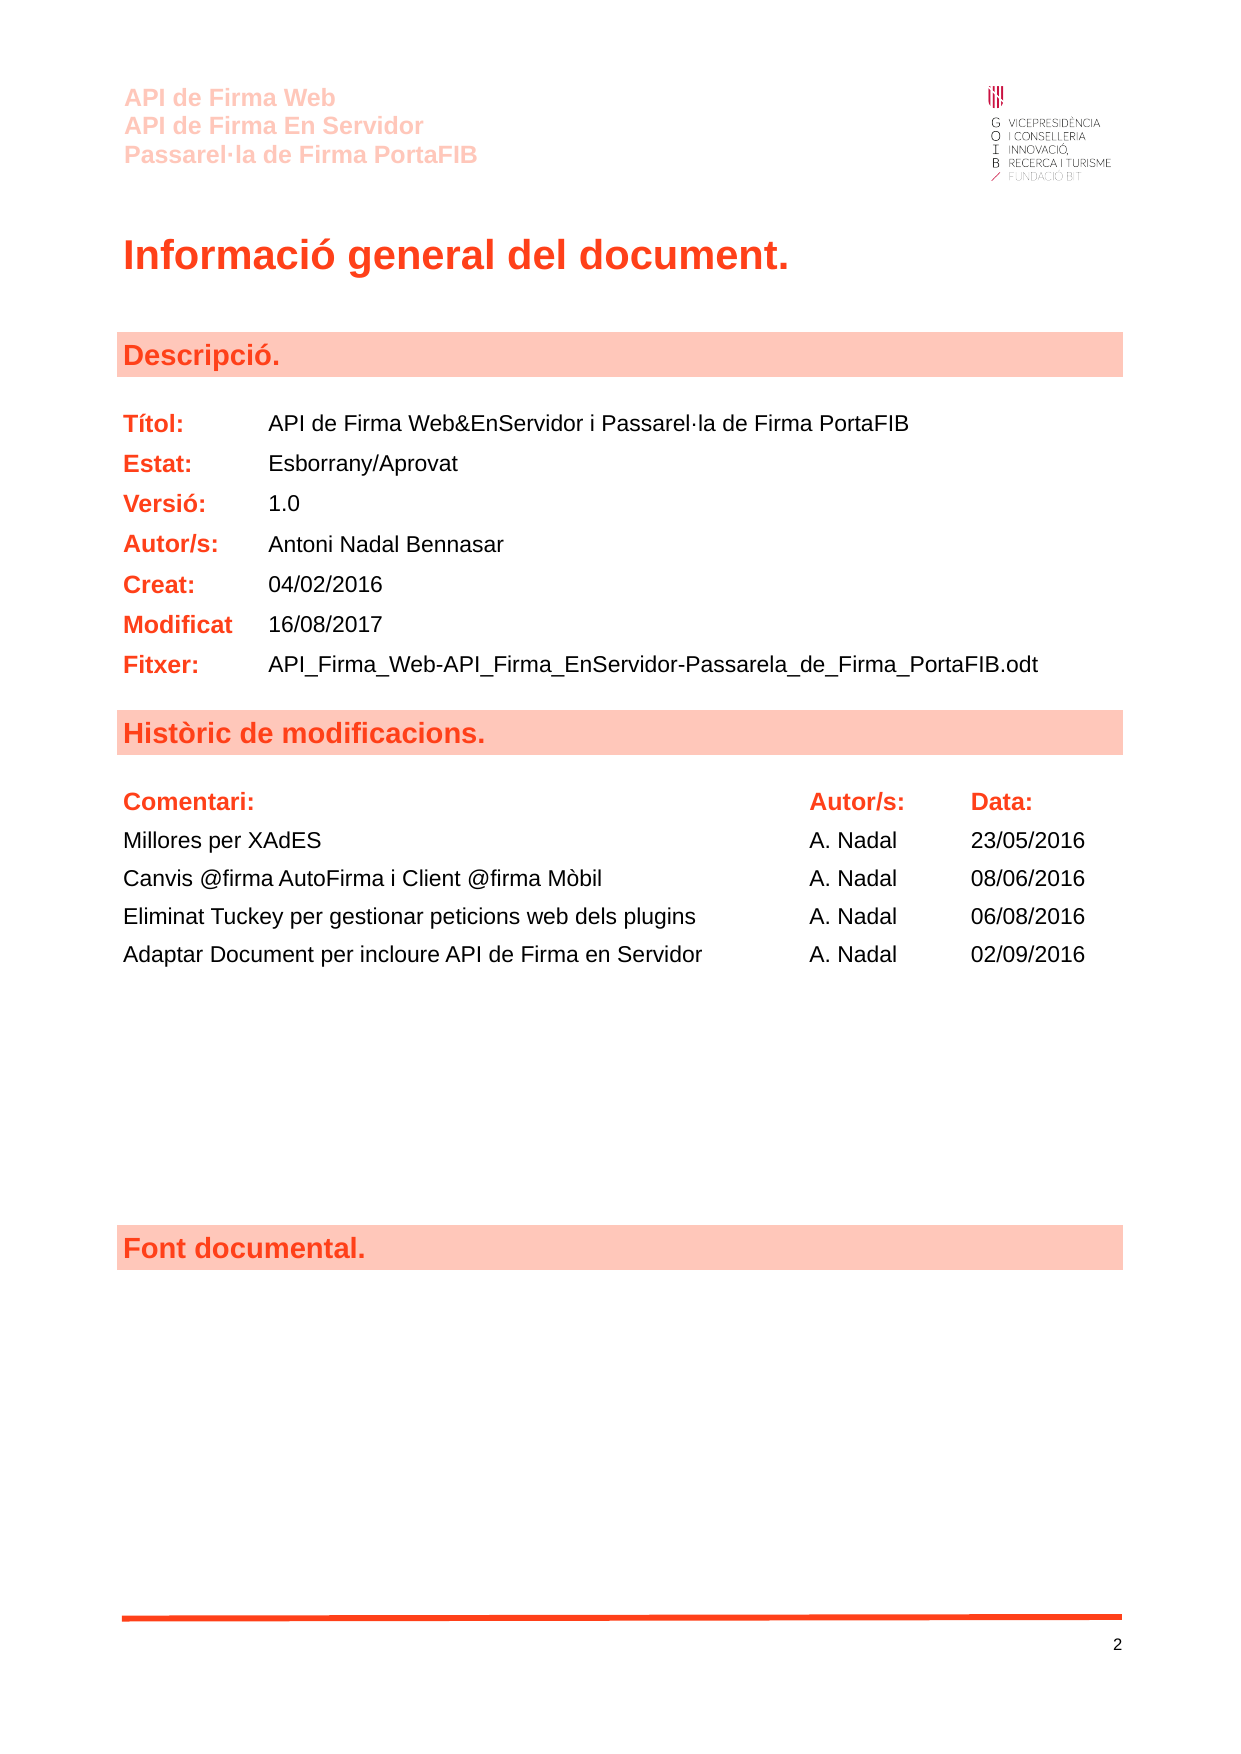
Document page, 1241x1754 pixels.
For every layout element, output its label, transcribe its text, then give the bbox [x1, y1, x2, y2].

table_cell [117, 1048, 803, 1086]
table_cell [117, 1296, 1123, 1334]
table_cell [965, 1048, 1123, 1086]
table_cell [965, 1086, 1123, 1124]
table_cell Històric de modificacions. [117, 710, 1123, 755]
table_cell 16/08/2017 [262, 604, 1123, 644]
table_cell Títol: [117, 403, 262, 443]
table_cell 06/08/2016 [965, 897, 1123, 935]
table_cell [117, 1086, 803, 1124]
table_cell [117, 685, 1123, 710]
table_cell Adaptar Document per incloure API de Firma en Servidor [117, 935, 803, 973]
table_cell Millores per XAdES [117, 821, 803, 859]
table_cell Modificat [117, 604, 262, 644]
table_cell [117, 1124, 803, 1162]
table_cell [117, 1200, 1123, 1225]
table_cell Canvis @firma AutoFirma i Client @firma Mòbil [117, 859, 803, 897]
table_cell Esborrany/Aprovat [262, 443, 1123, 483]
table_cell API de Firma Web&EnServidor i Passarel·la de Firma PortaFIB [262, 403, 1123, 443]
table_cell [803, 1162, 965, 1199]
table_cell [117, 377, 1123, 403]
table_cell [117, 1270, 1123, 1296]
table_cell Creat: [117, 564, 262, 604]
table_cell [117, 1334, 1123, 1372]
table_cell Antoni Nadal Bennasar [262, 524, 1123, 564]
picture [983, 82, 1117, 185]
table_cell Autor/s: [803, 781, 965, 821]
table_cell [965, 1124, 1123, 1162]
table_cell [117, 1010, 803, 1048]
table_cell Comentari: [117, 781, 803, 821]
table_cell Versió: [117, 484, 262, 524]
table_cell API_Firma_Web-API_Firma_EnServidor-Passarela_de_Firma_PortaFIB.odt [262, 644, 1123, 684]
table_cell [803, 1124, 965, 1162]
table_cell A. Nadal [803, 821, 965, 859]
table_cell 02/09/2016 [965, 935, 1123, 973]
table_cell [803, 1086, 965, 1124]
table_cell Fitxer: [117, 644, 262, 684]
table_cell [117, 973, 803, 1010]
table_cell [965, 1010, 1123, 1048]
table_cell [965, 1162, 1123, 1199]
table_cell 23/05/2016 [965, 821, 1123, 859]
table_cell A. Nadal [803, 897, 965, 935]
table_cell [803, 1048, 965, 1086]
table_cell 1.0 [262, 484, 1123, 524]
table_cell [803, 1010, 965, 1048]
table_cell Data: [965, 781, 1123, 821]
table_cell A. Nadal [803, 935, 965, 973]
table_header Informació general del document. [117, 225, 1123, 332]
table_cell [117, 755, 1123, 781]
table_cell [117, 1162, 803, 1199]
table_cell [965, 973, 1123, 1010]
table_cell Font documental. [117, 1225, 1123, 1270]
table_cell 04/02/2016 [262, 564, 1123, 604]
table_cell Eliminat Tuckey per gestionar peticions web dels plugins [117, 897, 803, 935]
table_cell 08/06/2016 [965, 859, 1123, 897]
table_cell [803, 973, 965, 1010]
table_cell Descripció. [117, 332, 1123, 377]
table_cell Estat: [117, 443, 262, 483]
table_cell A. Nadal [803, 859, 965, 897]
table_cell Autor/s: [117, 524, 262, 564]
